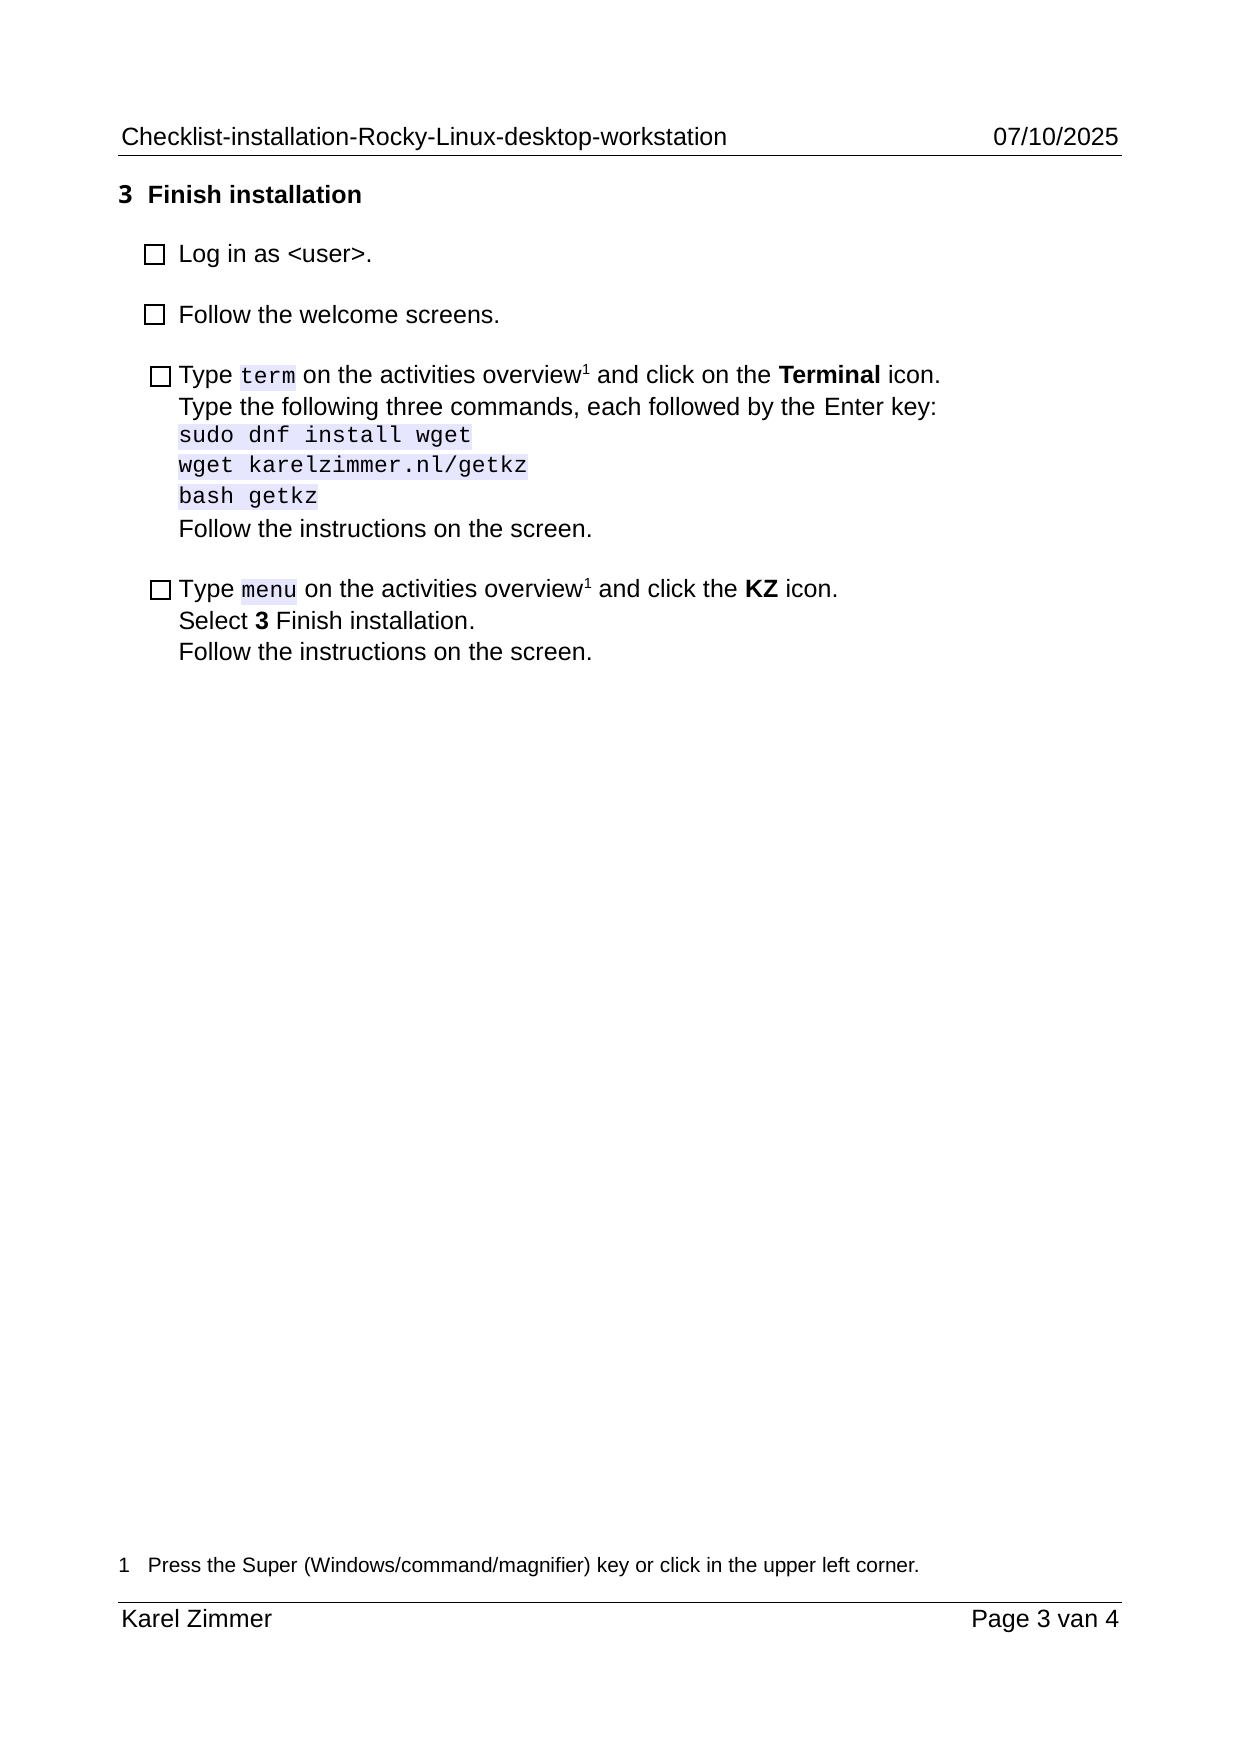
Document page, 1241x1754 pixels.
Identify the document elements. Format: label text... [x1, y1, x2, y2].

table_cell sudo dnf install wget [177, 423, 1122, 453]
table_cell [142, 423, 177, 453]
table_cell Select 3 Finish installation. [177, 606, 1122, 636]
table_cell Type the following three commands, each followed by the Enter key: [177, 392, 1122, 422]
table_cell [177, 269, 1122, 300]
table_cell [142, 453, 177, 483]
table_header [118, 239, 142, 269]
table_cell [142, 392, 177, 422]
table_header Log in as <user>. [177, 239, 1122, 269]
table_cell Follow the welcome screens. [177, 300, 1122, 330]
table_cell [142, 574, 177, 606]
table_cell bash getkz [177, 483, 1122, 513]
table_cell [177, 330, 1122, 360]
table_cell [118, 606, 142, 636]
table_cell [118, 360, 142, 392]
table_cell [142, 360, 177, 392]
list Finish installation [118, 177, 1122, 211]
table_cell [177, 544, 1122, 574]
table_header [142, 239, 177, 269]
table_cell [118, 483, 142, 513]
table_cell Type term on the activities overview and click on the Terminal icon. [177, 360, 1122, 392]
table_cell wget karelzimmer.nl/getkz [177, 453, 1122, 483]
table_cell [118, 514, 142, 544]
table_cell [142, 636, 177, 667]
table_cell [142, 330, 177, 360]
table_cell [142, 544, 177, 574]
table_cell [118, 269, 142, 300]
table_cell [118, 300, 142, 330]
table_cell [142, 514, 177, 544]
table_cell Follow the instructions on the screen. [177, 514, 1122, 544]
table_cell [142, 483, 177, 513]
table_cell [118, 423, 142, 453]
table_cell [118, 544, 142, 574]
table_cell [118, 636, 142, 667]
table_cell [118, 574, 142, 606]
table_cell [118, 453, 142, 483]
table_cell [118, 392, 142, 422]
table_cell [142, 269, 177, 300]
table_cell [118, 330, 142, 360]
table_cell [142, 606, 177, 636]
table_cell Type menu on the activities overview1 and click the KZ icon. [177, 574, 1122, 606]
table_cell [142, 300, 177, 330]
table_cell Follow the instructions on the screen. [177, 636, 1122, 667]
